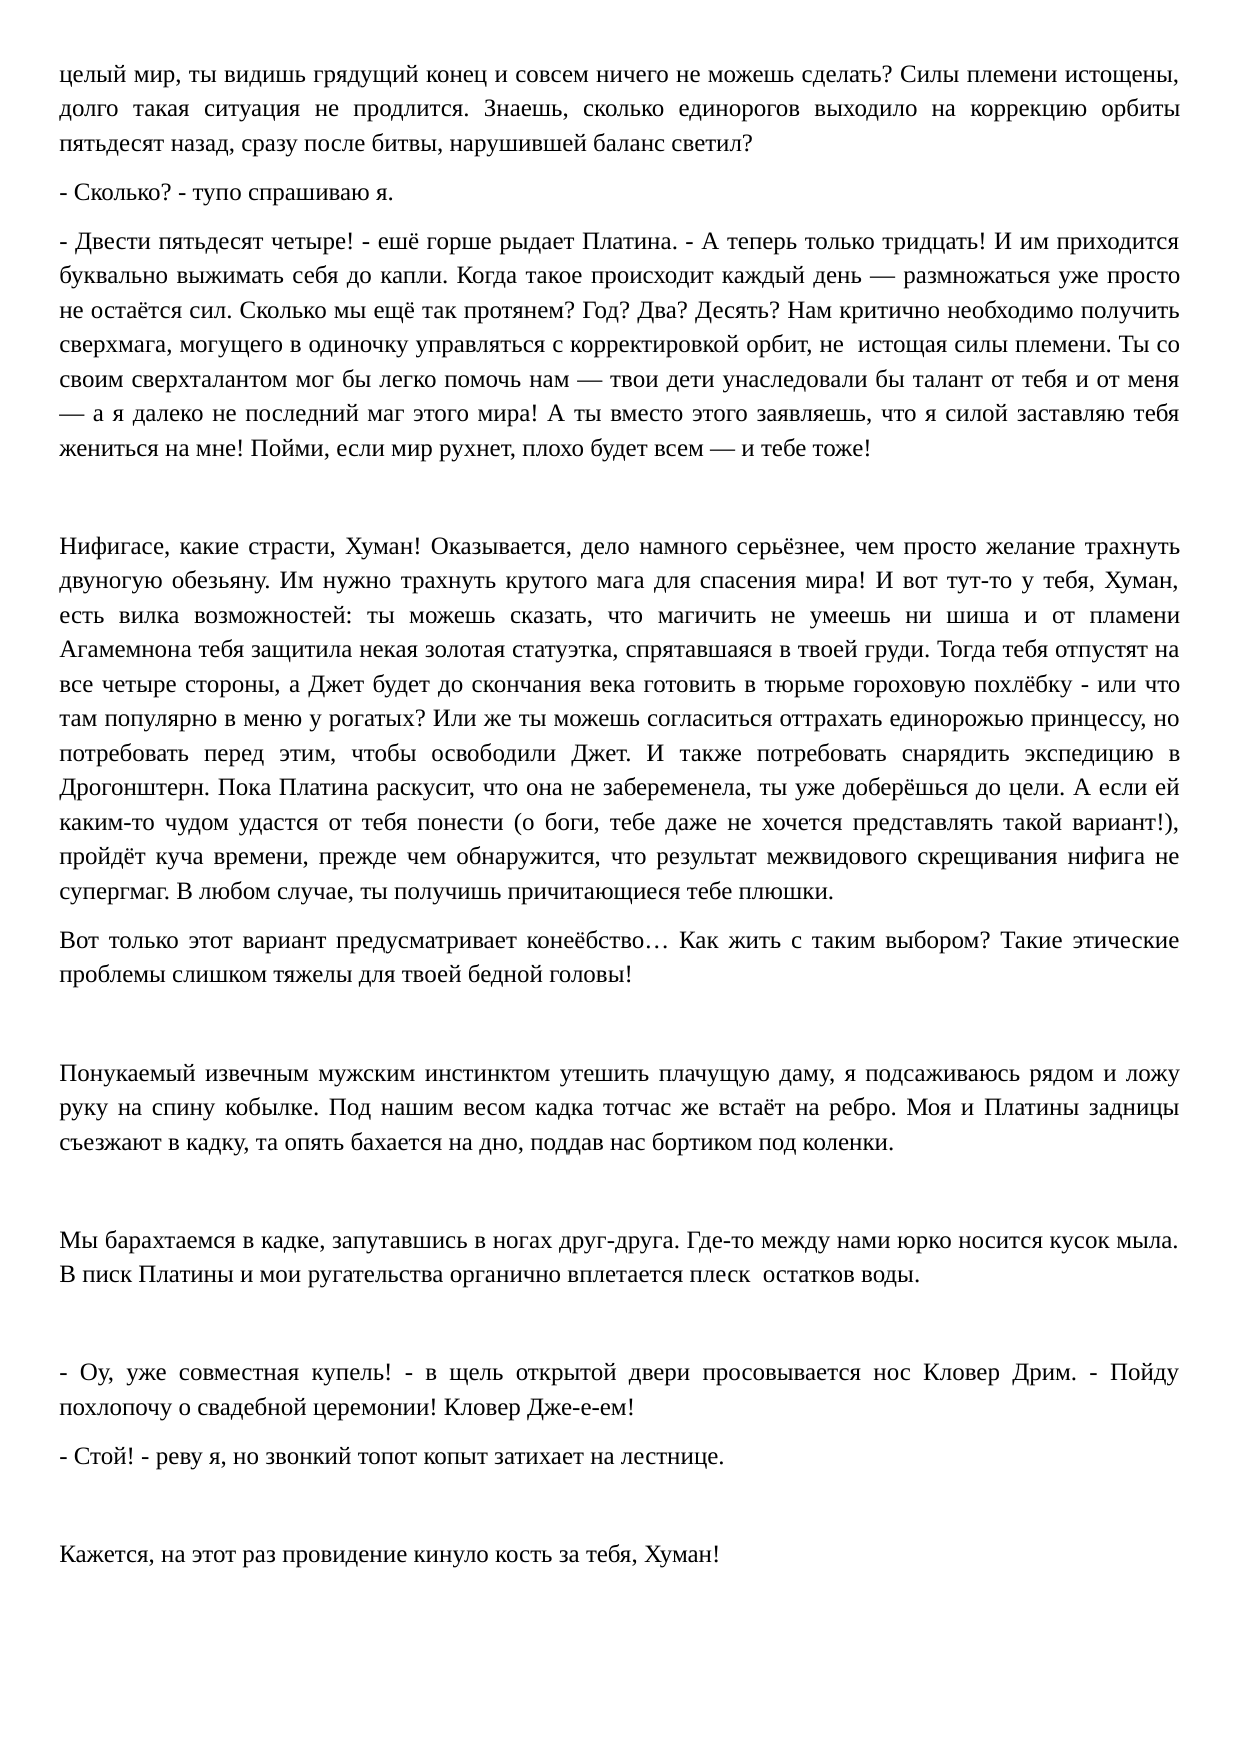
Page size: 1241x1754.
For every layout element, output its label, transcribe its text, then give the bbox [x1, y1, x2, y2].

text целый мир, ты видишь грядущий конец и совсем ничего не можешь сделать? Силы племени истощены, долго такая ситуация не продлится. Знаешь, сколько единорогов выходило на коррекцию орбиты пятьдесят назад, сразу после битвы, нарушившей баланс светил? [59, 59, 1181, 157]
text Мы барахтаемся в кадке, запутавшись в ногах друг-друга. Где-то между нами юрко носится кусок мыла. В писк Платины и мои ругательства органично вплетается плеск остатков воды. [59, 1225, 1181, 1288]
text - Сколько? - тупо спрашиваю я. [59, 177, 1181, 206]
text Понукаемый извечным мужским инстинктом утешить плачущую даму, я подсаживаюсь рядом и ложу руку на спину кобылке. Под нашим весом кадка тотчас же встаёт на ребро. Моя и Платины задницы съезжают в кадку, та опять бахается на дно, поддав нас бортиком под коленки. [59, 1058, 1181, 1155]
text Вот только этот вариант предусматривает конеёбство… Как жить с таким выбором? Такие этические проблемы слишком тяжелы для твоей бедной головы! [59, 925, 1181, 988]
text Нифигасе, какие страсти, Хуман! Оказывается, дело намного серьёзнее, чем просто желание трахнуть двуногую обезьяну. Им нужно трахнуть крутого мага для спасения мира! И вот тут-то у тебя, Хуман, есть вилка возможностей: ты можешь сказать, что магичить не умеешь ни шиша и от пламени Агамемнона тебя защитила некая золотая статуэтка, спрятавшаяся в твоей груди. Тогда тебя отпустят на все четыре стороны, а Джет будет до скончания века готовить в тюрьме гороховую похлёбку - или что там популярно в меню у рогатых? Или же ты можешь согласиться оттрахать единорожью принцессу, но потребовать перед этим, чтобы освободили Джет. И также потребовать снарядить экспедицию в Дрогонштерн. Пока Платина раскусит, что она не забеременела, ты уже доберёшься до цели. А если ей каким-то чудом удастся от тебя понести (о боги, тебе даже не хочется представлять такой вариант!), пройдёт куча времени, прежде чем обнаружится, что результат межвидового скрещивания нифига не супергмаг. В любом случае, ты получишь причитающиеся тебе плюшки. [59, 531, 1181, 905]
text - Двести пятьдесят четыре! - ешё горше рыдает Платина. - А теперь только тридцать! И им приходится буквально выжимать себя до капли. Когда такое происходит каждый день — размножаться уже просто не остаётся сил. Сколько мы ещё так протянем? Год? Два? Десять? Нам критично необходимо получить сверхмага, могущего в одиночку управляться с корректировкой орбит, не истощая силы племени. Ты со своим сверхталантом мог бы легко помочь нам — твои дети унаследовали бы талант от тебя и от меня — а я далеко не последний маг этого мира! А ты вместо этого заявляешь, что я силой заставляю тебя жениться на мне! Пойми, если мир рухнет, плохо будет всем — и тебе тоже! [59, 226, 1181, 462]
text - Стой! - реву я, но звонкий топот копыт затихает на лестнице. [59, 1441, 1181, 1469]
text - Оу, уже совместная купель! - в щель открытой двери просовывается нос Кловер Дрим. - Пойду похлопочу о свадебной церемонии! Кловер Дже-е-ем! [59, 1357, 1181, 1421]
text Кажется, на этот раз провидение кинуло кость за тебя, Хуман! [59, 1539, 1181, 1568]
